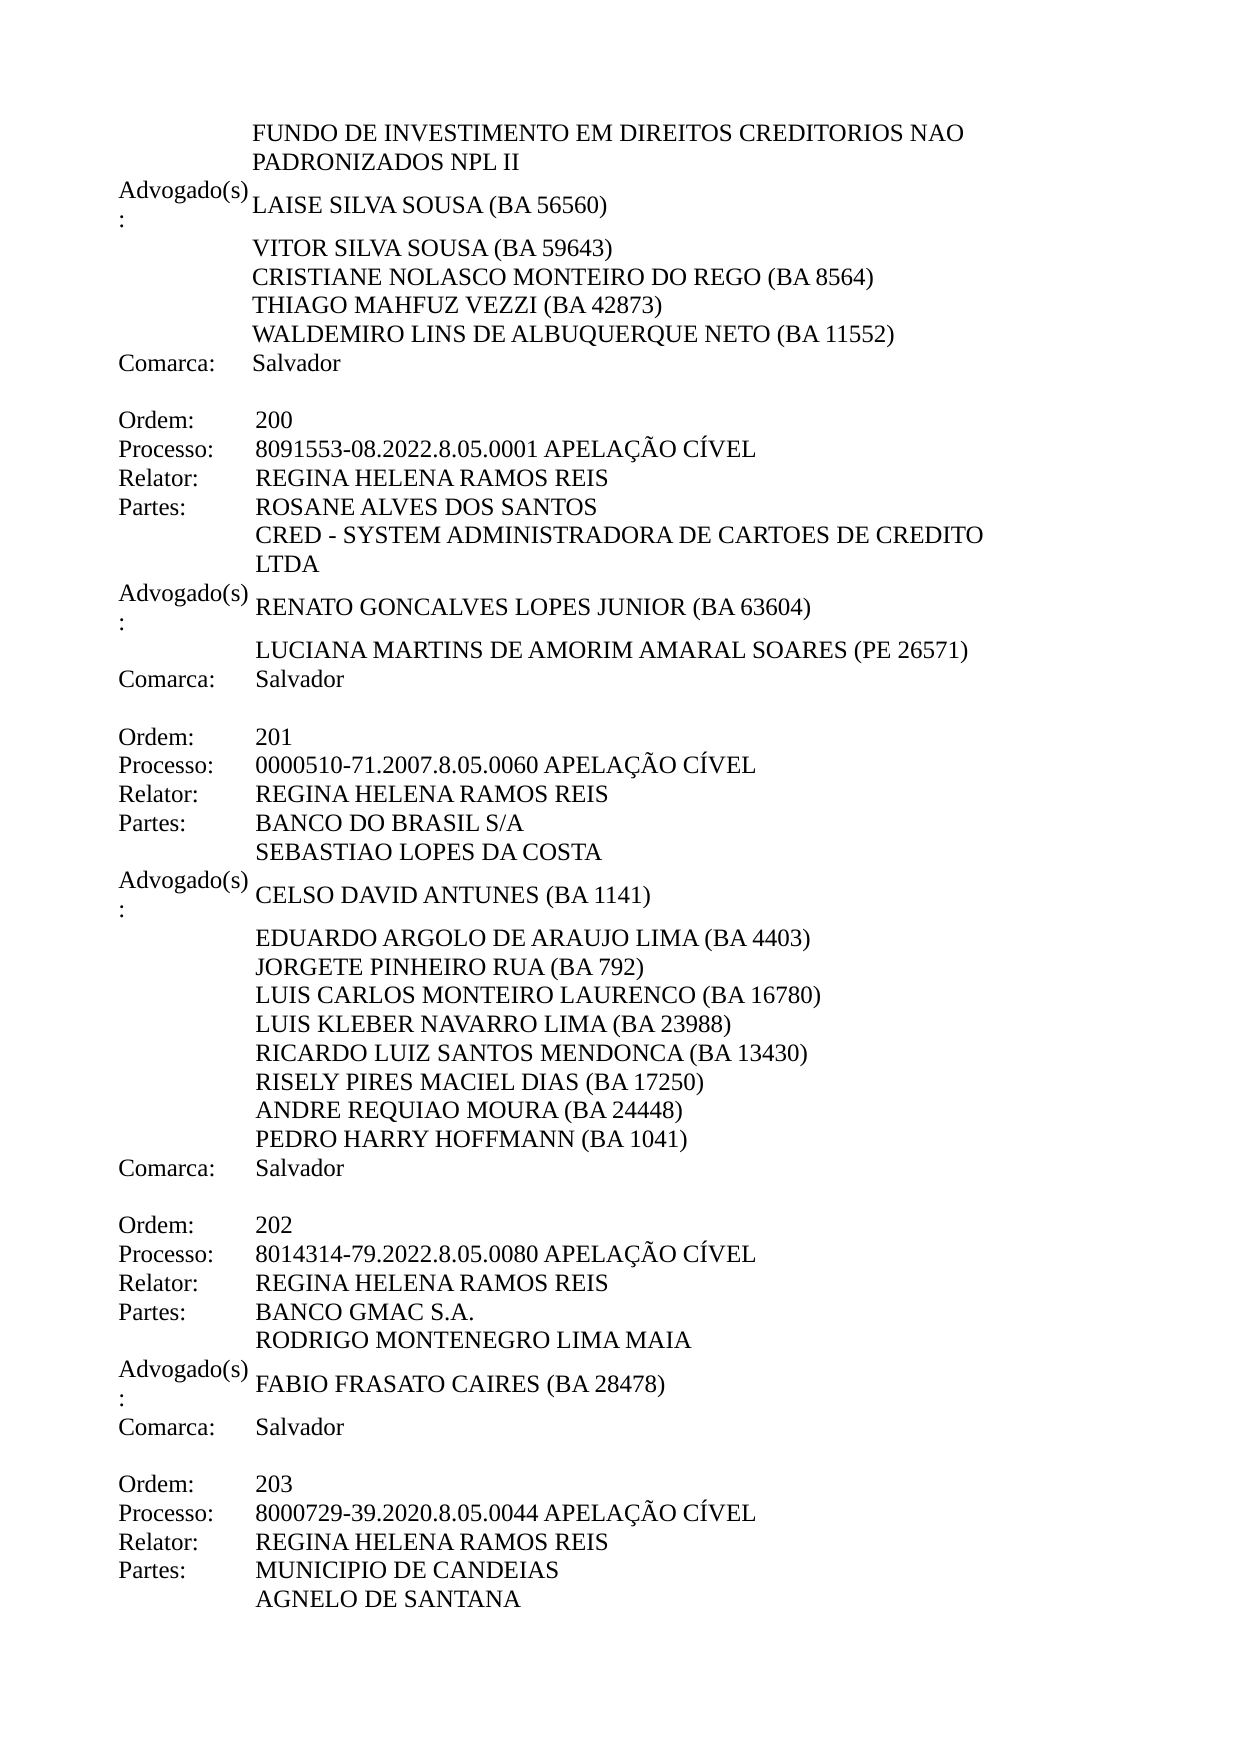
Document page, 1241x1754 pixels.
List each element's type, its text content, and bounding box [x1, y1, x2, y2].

table_cell Salvador [255, 1153, 822, 1182]
table_cell [118, 1009, 255, 1038]
table_cell [118, 291, 252, 319]
table_header 203 [255, 1469, 758, 1498]
table_cell REGINA HELENA RAMOS REIS [255, 1527, 758, 1556]
table_cell [118, 262, 252, 291]
table_cell RICARDO LUIZ SANTOS MENDONCA (BA 13430) [255, 1038, 822, 1067]
table_cell SEBASTIAO LOPES DA COSTA [255, 837, 822, 866]
table_cell CRED - SYSTEM ADMINISTRADORA DE CARTOES DE CREDITO LTDA [255, 521, 1051, 578]
table_cell [118, 1326, 255, 1354]
table_cell Processo: [118, 751, 255, 779]
table_cell CRISTIANE NOLASCO MONTEIRO DO REGO (BA 8564) [252, 262, 1122, 291]
table_cell [118, 923, 255, 952]
table_cell LAISE SILVA SOUSA (BA 56560) [252, 176, 1122, 233]
table_cell [118, 1124, 255, 1153]
table_cell 8000729-39.2020.8.05.0044 APELAÇÃO CÍVEL [255, 1498, 758, 1527]
table_cell Relator: [118, 463, 255, 492]
table_cell Advogado(s): [118, 176, 252, 233]
table_cell [118, 1038, 255, 1067]
table_cell EDUARDO ARGOLO DE ARAUJO LIMA (BA 4403) [255, 923, 822, 952]
table_cell [118, 1584, 255, 1613]
table_cell [118, 521, 255, 578]
table_cell [118, 981, 255, 1009]
table_cell [118, 118, 252, 176]
table_cell Relator: [118, 1527, 255, 1556]
table_cell WALDEMIRO LINS DE ALBUQUERQUE NETO (BA 11552) [252, 319, 1122, 348]
table_cell Advogado(s): [118, 866, 255, 923]
table_cell VITOR SILVA SOUSA (BA 59643) [252, 233, 1122, 262]
table_header 201 [255, 722, 822, 751]
table_cell THIAGO MAHFUZ VEZZI (BA 42873) [252, 291, 1122, 319]
table_cell 8091553-08.2022.8.05.0001 APELAÇÃO CÍVEL [255, 434, 1051, 463]
table_cell CELSO DAVID ANTUNES (BA 1141) [255, 866, 822, 923]
table_cell Partes: [118, 1556, 255, 1584]
table_cell Partes: [118, 1297, 255, 1326]
table_header Ordem: [118, 722, 255, 751]
table_cell Processo: [118, 1239, 255, 1268]
table_cell 0000510-71.2007.8.05.0060 APELAÇÃO CÍVEL [255, 751, 822, 779]
table_cell LUIS CARLOS MONTEIRO LAURENCO (BA 16780) [255, 981, 822, 1009]
table_cell [118, 1067, 255, 1096]
table_cell REGINA HELENA RAMOS REIS [255, 779, 822, 808]
table_cell RODRIGO MONTENEGRO LIMA MAIA [255, 1326, 758, 1354]
table_cell RENATO GONCALVES LOPES JUNIOR (BA 63604) [255, 578, 1051, 636]
table_cell Salvador [252, 348, 1122, 377]
table_cell Relator: [118, 1268, 255, 1297]
table_cell [118, 319, 252, 348]
table_header Ordem: [118, 1211, 255, 1239]
table_cell Comarca: [118, 348, 252, 377]
table_cell [118, 837, 255, 866]
table_cell LUIS KLEBER NAVARRO LIMA (BA 23988) [255, 1009, 822, 1038]
table_header Ordem: [118, 406, 255, 434]
table_cell Advogado(s): [118, 1354, 255, 1412]
table_cell [118, 233, 252, 262]
table_cell Processo: [118, 434, 255, 463]
table_cell BANCO GMAC S.A. [255, 1297, 758, 1326]
table_cell Relator: [118, 779, 255, 808]
table_cell Comarca: [118, 1153, 255, 1182]
table_header 200 [255, 406, 1051, 434]
table_cell [118, 636, 255, 664]
table_cell Advogado(s): [118, 578, 255, 636]
table_cell BANCO DO BRASIL S/A [255, 808, 822, 837]
table_cell AGNELO DE SANTANA [255, 1584, 758, 1613]
table_cell Partes: [118, 492, 255, 521]
table_cell ROSANE ALVES DOS SANTOS [255, 492, 1051, 521]
table_cell Salvador [255, 1412, 758, 1441]
table_cell [118, 1096, 255, 1124]
table_cell REGINA HELENA RAMOS REIS [255, 1268, 758, 1297]
table_cell RISELY PIRES MACIEL DIAS (BA 17250) [255, 1067, 822, 1096]
table_cell Comarca: [118, 1412, 255, 1441]
table_cell FABIO FRASATO CAIRES (BA 28478) [255, 1354, 758, 1412]
table_cell PEDRO HARRY HOFFMANN (BA 1041) [255, 1124, 822, 1153]
table_cell 8014314-79.2022.8.05.0080 APELAÇÃO CÍVEL [255, 1239, 758, 1268]
table_header Ordem: [118, 1469, 255, 1498]
table_header 202 [255, 1211, 758, 1239]
table_cell Salvador [255, 664, 1051, 693]
table_cell [118, 952, 255, 981]
table_cell MUNICIPIO DE CANDEIAS [255, 1556, 758, 1584]
table_cell Comarca: [118, 664, 255, 693]
table_cell Partes: [118, 808, 255, 837]
table_cell ANDRE REQUIAO MOURA (BA 24448) [255, 1096, 822, 1124]
table_cell FUNDO DE INVESTIMENTO EM DIREITOS CREDITORIOS NAO PADRONIZADOS NPL II [252, 118, 1122, 176]
table_cell LUCIANA MARTINS DE AMORIM AMARAL SOARES (PE 26571) [255, 636, 1051, 664]
table_cell JORGETE PINHEIRO RUA (BA 792) [255, 952, 822, 981]
table_cell REGINA HELENA RAMOS REIS [255, 463, 1051, 492]
table_cell Processo: [118, 1498, 255, 1527]
